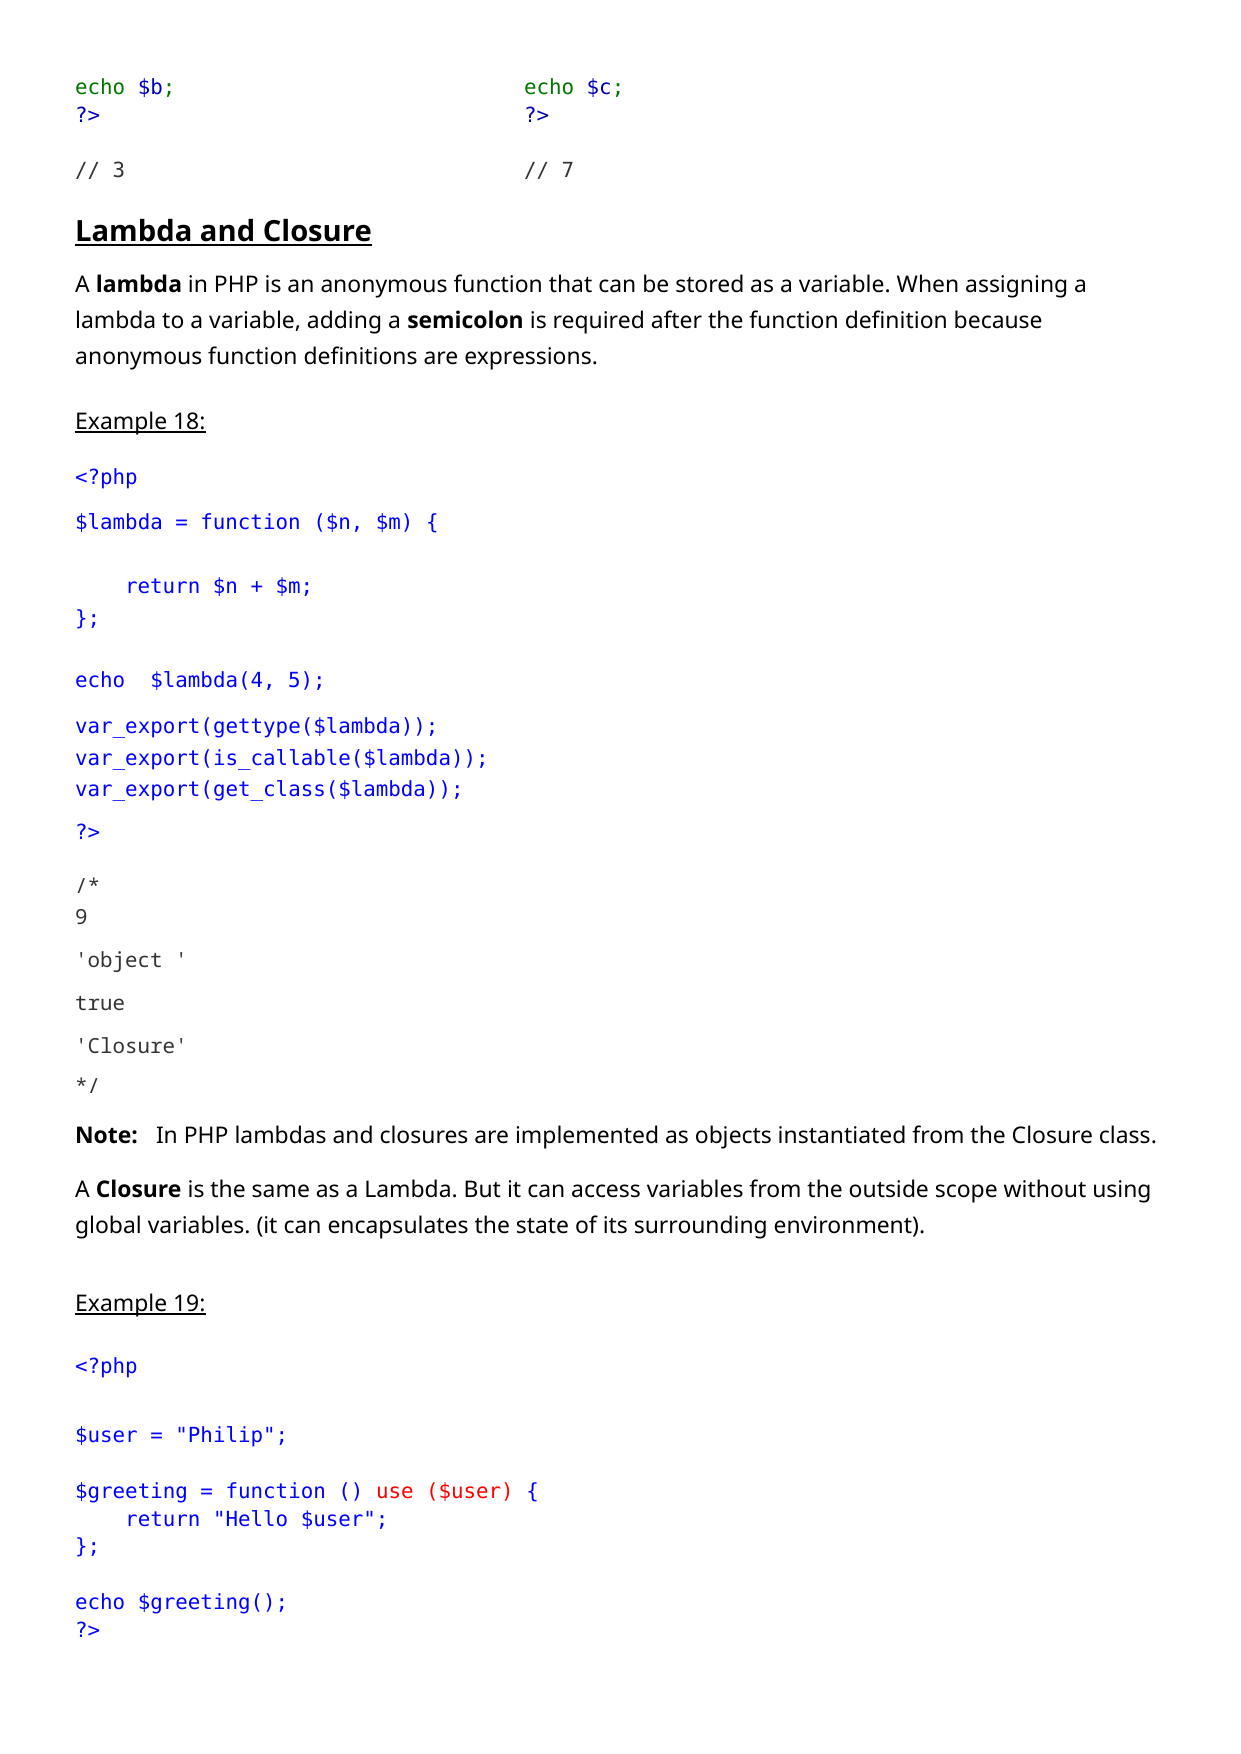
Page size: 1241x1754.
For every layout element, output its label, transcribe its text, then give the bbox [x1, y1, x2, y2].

text $greeting = function () use ($user) { [75, 1479, 1166, 1503]
text A lambda in PHP is an anonymous function that can be stored as a variable. When assigning a lambda to a variable, adding a semicolon is required after the function definition because anonymous function definitions are expressions. [75, 268, 1166, 371]
text */ [75, 1071, 1166, 1100]
text Note: In PHP lambdas and closures are implemented as objects instantiated from the Closure class. [75, 1119, 1166, 1150]
text return $n + $m; [75, 567, 1166, 599]
text ?> [75, 1618, 1166, 1642]
text <?php [75, 465, 1166, 489]
text // 3 // 7 [75, 158, 1166, 183]
text }; [75, 599, 1166, 630]
text var_export(gettype($lambda)); [75, 707, 1166, 739]
text echo $b; echo $c; ?> ?> [75, 75, 1166, 127]
text Example 19: <?php [75, 1287, 1166, 1378]
text return "Hello $user"; [75, 1507, 1166, 1531]
text $lambda = function ($n, $m) { [75, 510, 1166, 534]
text echo $greeting(); [75, 1590, 1166, 1614]
text ?> [75, 813, 1166, 844]
text echo $lambda(4, 5); [75, 661, 1166, 692]
text var_export(get_class($lambda)); [75, 770, 1166, 801]
text Lambda and Closure [75, 210, 1166, 250]
text 'object ' [75, 942, 1166, 973]
text $user = "Philip"; [75, 1423, 1166, 1447]
text true [75, 985, 1166, 1016]
text A Closure is the same as a Lambda. But it can access variables from the outside scope without using global variables. (it can encapsulates the state of its surrounding environment). [75, 1173, 1166, 1240]
text /* [75, 868, 1166, 899]
text 9 [75, 899, 1166, 930]
text Example 18: [75, 405, 1166, 436]
text var_export(is_callable($lambda)); [75, 739, 1166, 770]
text 'Closure' [75, 1028, 1166, 1059]
text }; [75, 1534, 1166, 1559]
